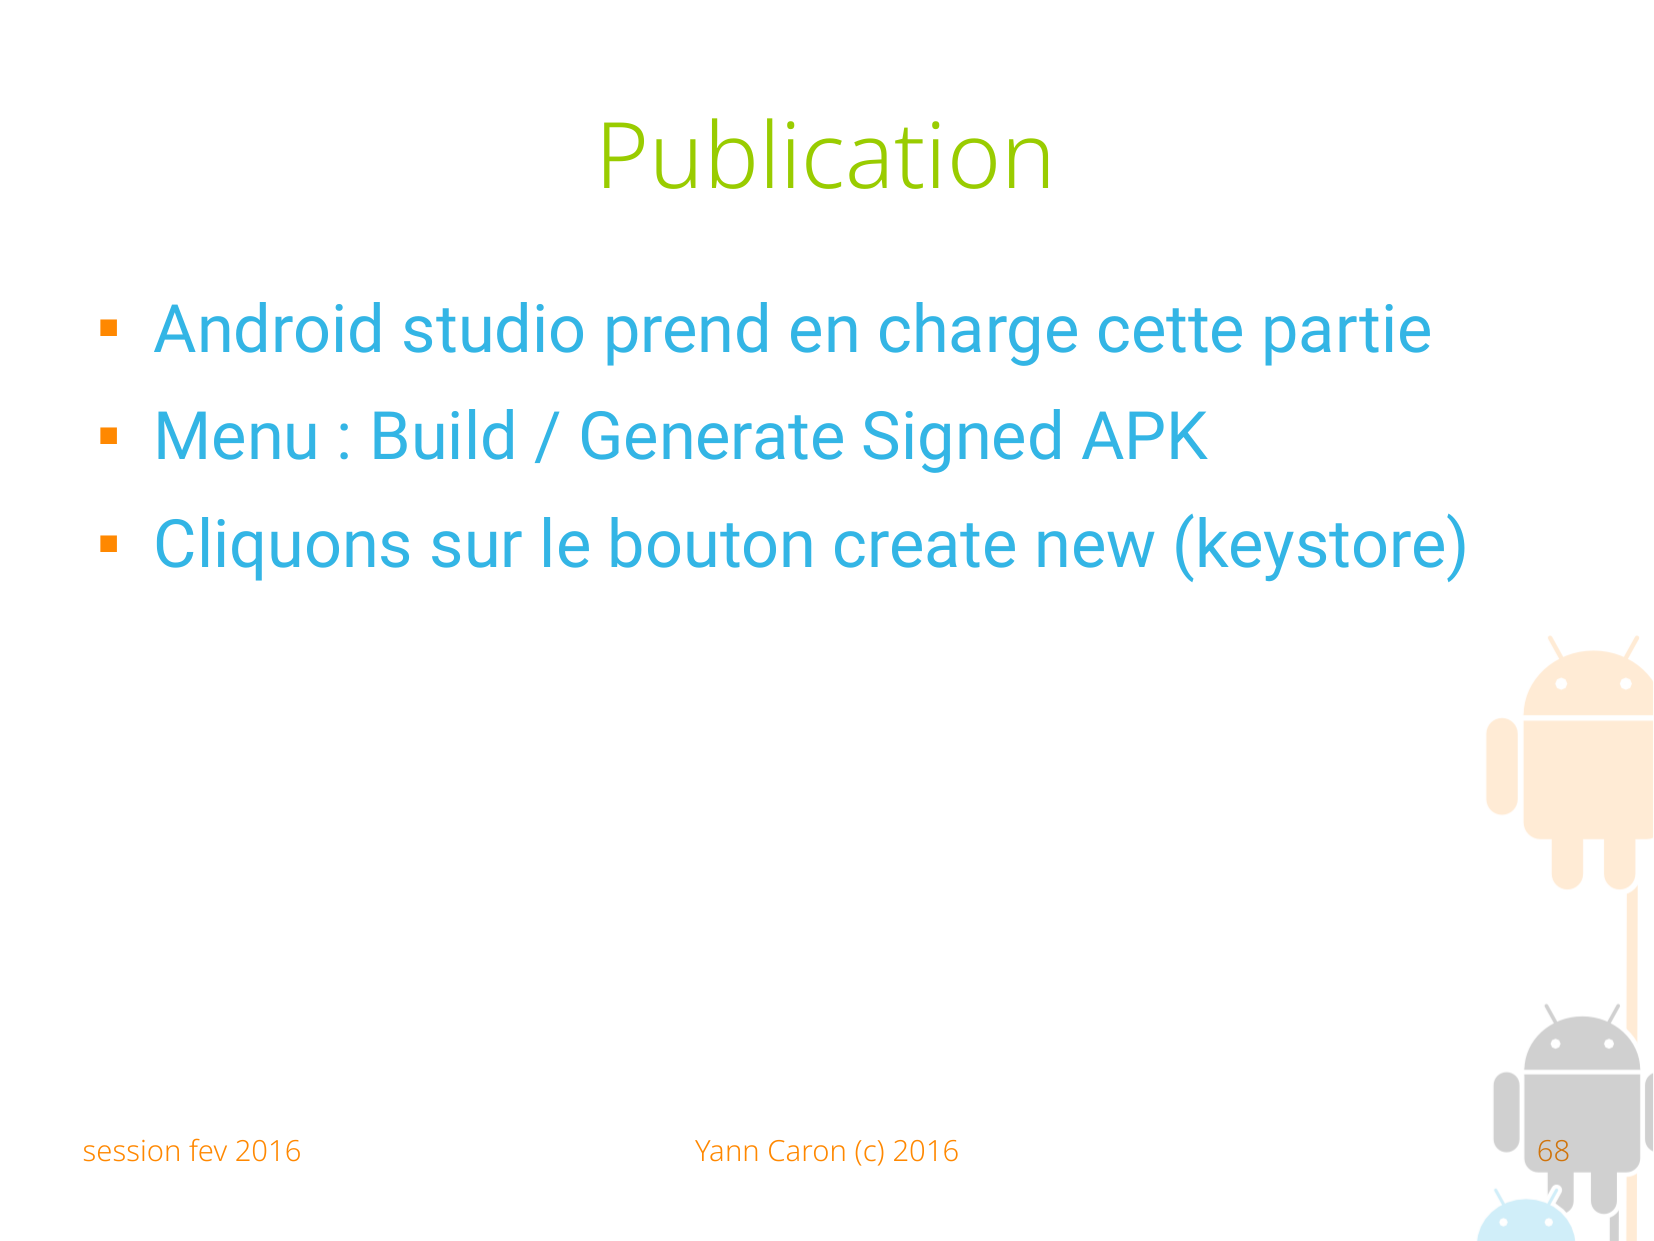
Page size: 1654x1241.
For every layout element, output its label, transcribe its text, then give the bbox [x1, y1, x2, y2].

picture [240, 423, 1654, 1241]
list Android studio prend en charge cette partie Menu : Build / Generate Signed APK Cliquons sur le bouton create new (keystore) [82, 290, 1571, 1010]
title Publication [82, 49, 1571, 257]
